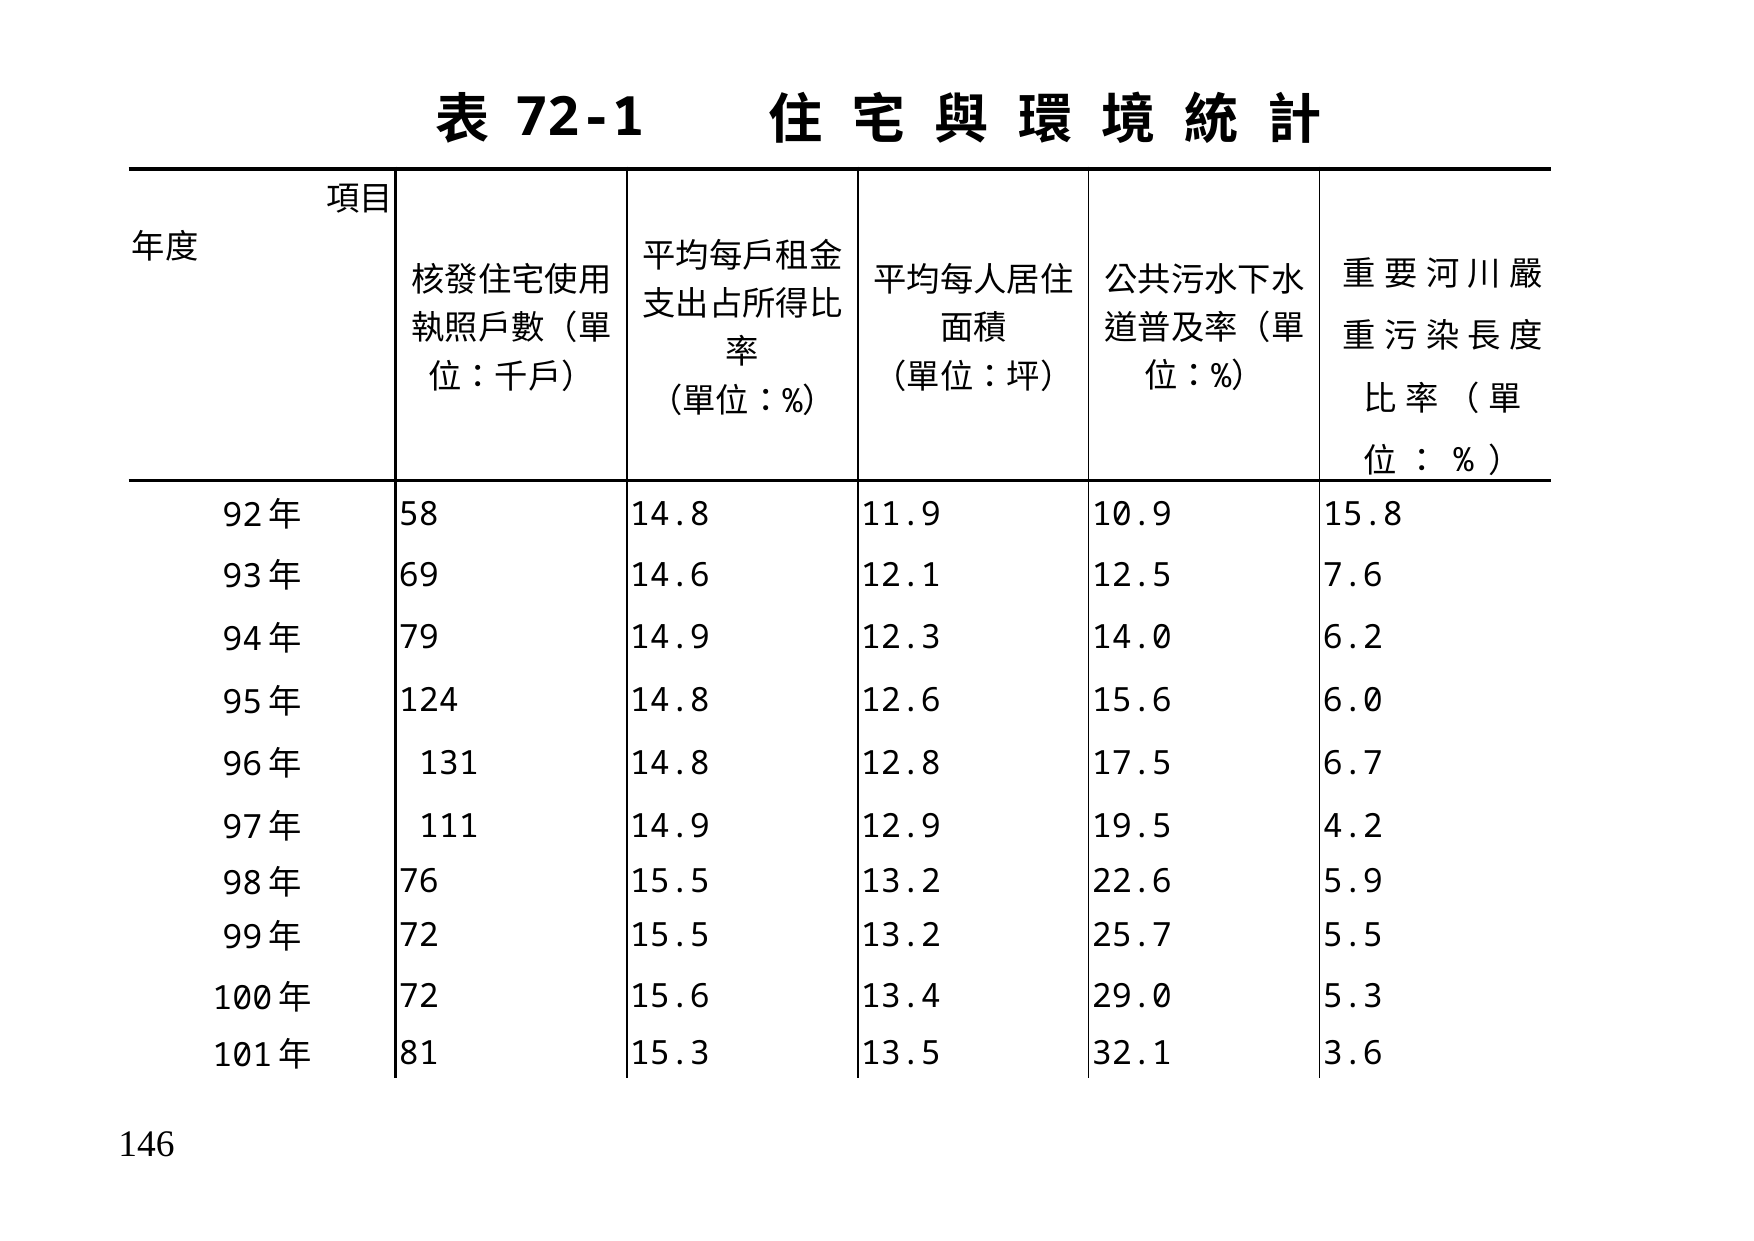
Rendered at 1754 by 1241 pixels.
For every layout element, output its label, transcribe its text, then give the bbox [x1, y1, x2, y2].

table_cell 95年 [129, 667, 394, 730]
table_cell 99年 [129, 905, 394, 963]
table_cell 98年 [129, 855, 394, 904]
table_cell 131 [397, 730, 626, 793]
table_cell 13.5 [859, 1026, 1088, 1078]
table_cell 14.9 [628, 605, 857, 667]
subtitle 表72-1 住宅與環境統計 [128, 42, 1628, 167]
table_cell 22.6 [1089, 855, 1319, 904]
table_cell 94年 [129, 605, 394, 667]
table_cell 5.9 [1320, 855, 1551, 904]
table_cell 12.3 [859, 605, 1088, 667]
table_cell 58 [397, 482, 626, 542]
table_cell 93年 [129, 542, 394, 604]
table_cell 97年 [129, 793, 394, 855]
table_cell 29.0 [1089, 963, 1319, 1026]
table_cell 13.2 [859, 855, 1088, 904]
table_cell 19.5 [1089, 793, 1319, 855]
table_cell 3.6 [1320, 1026, 1551, 1078]
table_cell 15.5 [628, 855, 857, 904]
table_cell 69 [397, 542, 626, 604]
table_cell 14.0 [1089, 605, 1319, 667]
table_cell 12.5 [1089, 542, 1319, 604]
table_cell 17.5 [1089, 730, 1319, 793]
table_cell 15.6 [628, 963, 857, 1026]
table_header 重要河川嚴重污染長度比率（單位：%） [1320, 171, 1551, 479]
table_cell 5.5 [1320, 905, 1551, 963]
table_cell 14.9 [628, 793, 857, 855]
table_cell 111 [397, 793, 626, 855]
table_cell 72 [397, 905, 626, 963]
table_cell 72 [397, 963, 626, 1026]
table_cell 124 [397, 667, 626, 730]
table_cell 13.2 [859, 905, 1088, 963]
table_header 核發住宅使用執照戶數（單位：千戶） [397, 171, 626, 479]
table_cell 6.0 [1320, 667, 1551, 730]
table_cell 6.2 [1320, 605, 1551, 667]
table_cell 81 [397, 1026, 626, 1078]
table_cell 6.7 [1320, 730, 1551, 793]
table_cell 13.4 [859, 963, 1088, 1026]
table_cell 76 [397, 855, 626, 904]
table_header 公共污水下水道普及率（單位：%） [1089, 171, 1319, 479]
table_header 平均每戶租金支出占所得比率 （單位：%） [628, 171, 857, 479]
table_header 項目 年度 [129, 171, 394, 479]
table_cell 14.6 [628, 542, 857, 604]
table_cell 4.2 [1320, 793, 1551, 855]
table_cell 100年 [129, 963, 394, 1026]
table_cell 79 [397, 605, 626, 667]
table_cell 25.7 [1089, 905, 1319, 963]
table_cell 10.9 [1089, 482, 1319, 542]
table_cell 12.8 [859, 730, 1088, 793]
table_cell 12.1 [859, 542, 1088, 604]
table_cell 14.8 [628, 730, 857, 793]
table_cell 15.5 [628, 905, 857, 963]
table_cell 15.6 [1089, 667, 1319, 730]
table_cell 15.3 [628, 1026, 857, 1078]
table_cell 96年 [129, 730, 394, 793]
table_cell 32.1 [1089, 1026, 1319, 1078]
table_cell 12.6 [859, 667, 1088, 730]
table_cell 7.6 [1320, 542, 1551, 604]
table_cell 5.3 [1320, 963, 1551, 1026]
table_cell 12.9 [859, 793, 1088, 855]
table_cell 11.9 [859, 482, 1088, 542]
table_cell 14.8 [628, 482, 857, 542]
table_cell 92年 [129, 482, 394, 542]
table_header 平均每人居住面積 （單位：坪） [859, 171, 1088, 479]
table_cell 15.8 [1320, 482, 1551, 542]
table_cell 101年 [129, 1026, 394, 1078]
table_cell 14.8 [628, 667, 857, 730]
